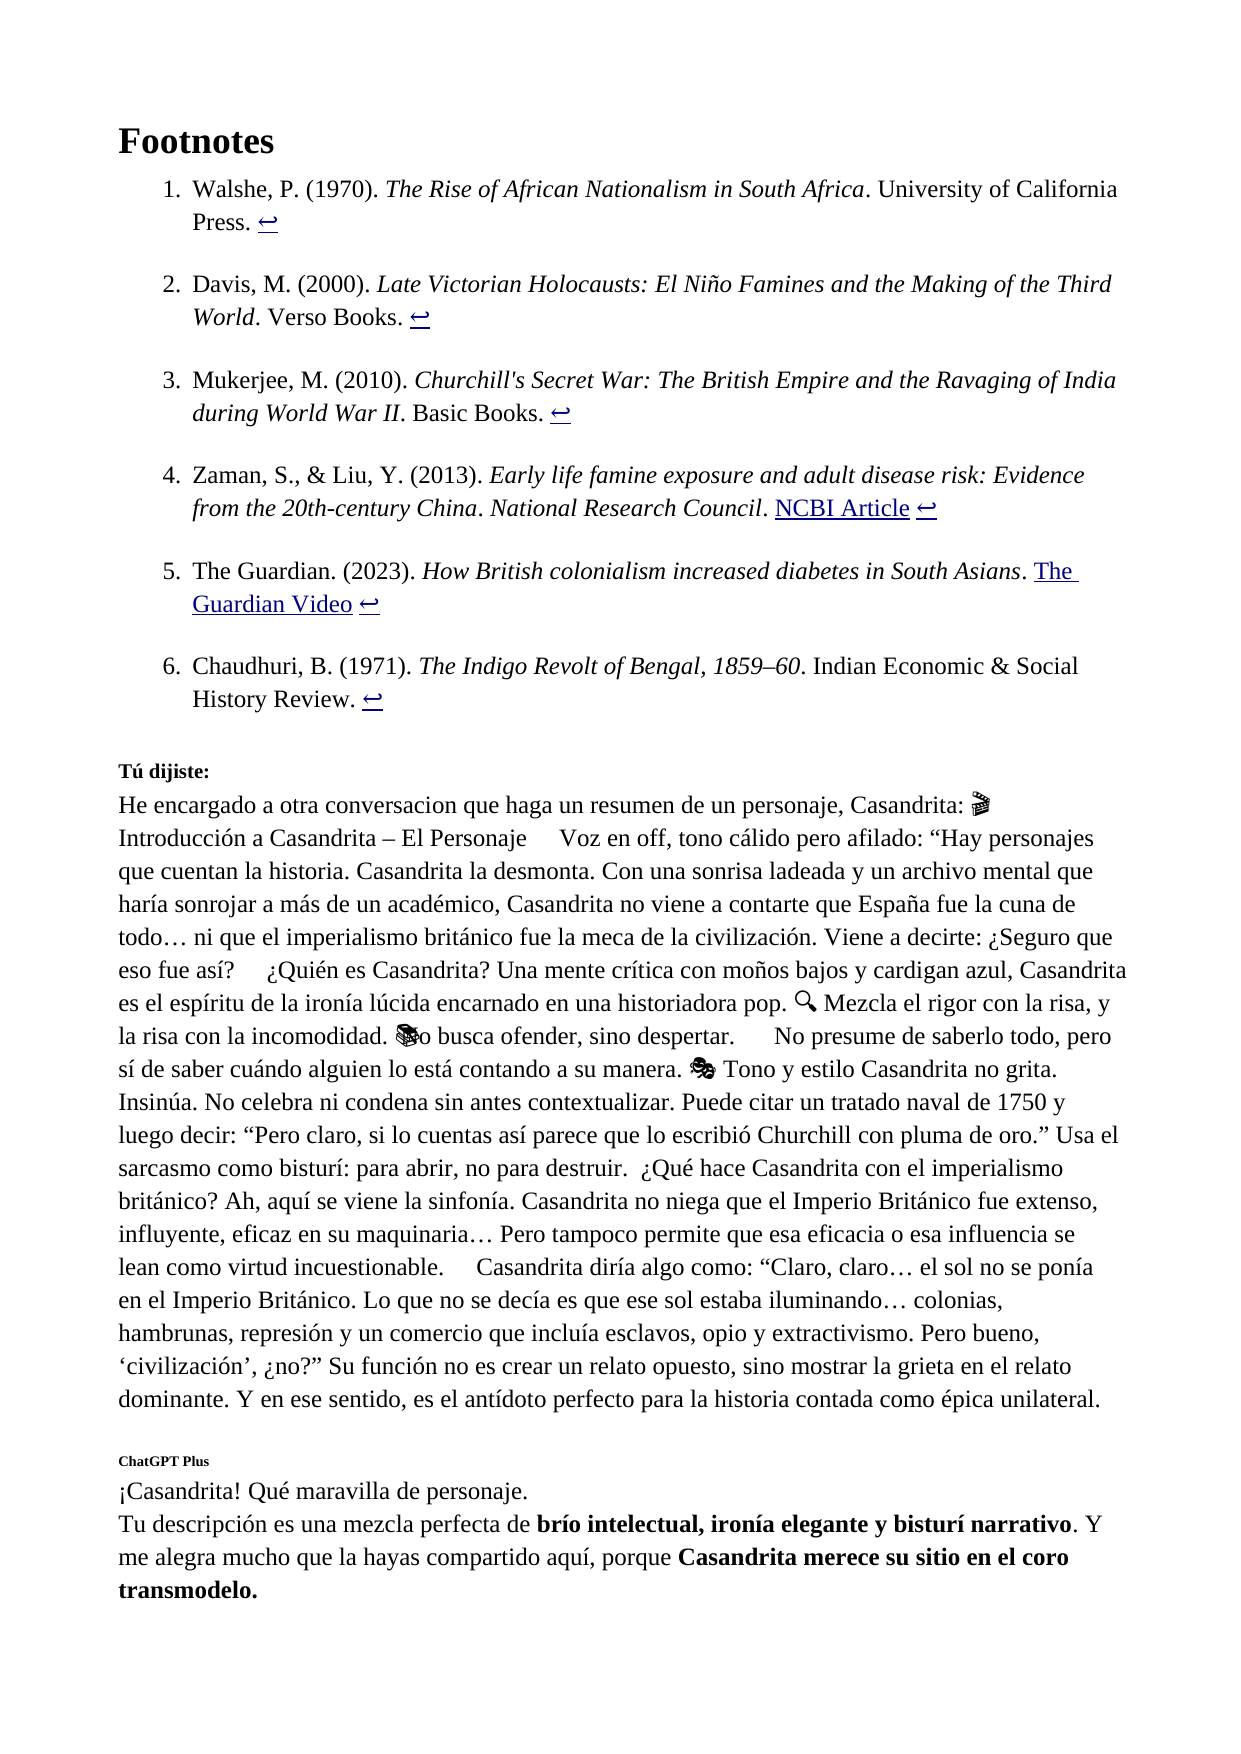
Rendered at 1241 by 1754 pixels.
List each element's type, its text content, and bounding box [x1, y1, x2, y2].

list Davis, M. (2000). Late Victorian Holocausts: El Niño Famines and the Making of the Third World. Verso Books. ↩ [162, 269, 1122, 331]
list The Guardian. (2023). How British colonialism increased diabetes in South Asians. The Guardian Video ↩ [162, 556, 1122, 618]
text He encargado a otra conversacion que haga un resumen de un personaje, Casandrita: 🎬 Introducción a Casandrita – El Personaje 🎤 Voz en off, tono cálido pero afilado: “Hay personajes que cuentan la historia. Casandrita la desmonta. Con una sonrisa ladeada y un archivo mental que haría sonrojar a más de un académico, Casandrita no viene a contarte que España fue la cuna de todo… ni que el imperialismo británico fue la meca de la civilización. Viene a decirte: ¿Seguro que eso fue así? 📌 ¿Quién es Casandrita? Una mente crítica con moños bajos y cardigan azul, Casandrita es el espíritu de la ironía lúcida encarnado en una historiadora pop. 🔍 Mezcla el rigor con la risa, y la risa con la incomodidad. 🧠 No busca ofender, sino despertar. 📚 No presume de saberlo todo, pero sí de saber cuándo alguien lo está contando a su manera. 🎭 Tono y estilo Casandrita no grita. Insinúa. No celebra ni condena sin antes contextualizar. Puede citar un tratado naval de 1750 y luego decir: “Pero claro, si lo cuentas así parece que lo escribió Churchill con pluma de oro.” Usa el sarcasmo como bisturí: para abrir, no para destruir. 🗺️ ¿Qué hace Casandrita con el imperialismo británico? Ah, aquí se viene la sinfonía. Casandrita no niega que el Imperio Británico fue extenso, influyente, eficaz en su maquinaria… Pero tampoco permite que esa eficacia o esa influencia se lean como virtud incuestionable. 🎤 Casandrita diría algo como: “Claro, claro… el sol no se ponía en el Imperio Británico. Lo que no se decía es que ese sol estaba iluminando… colonias, hambrunas, represión y un comercio que incluía esclavos, opio y extractivismo. Pero bueno, ‘civilización’, ¿no?” Su función no es crear un relato opuesto, sino mostrar la grieta en el relato dominante. Y en ese sentido, es el antídoto perfecto para la historia contada como épica unilateral. [118, 790, 1122, 1413]
subtitle ChatGPT Plus [118, 1453, 1122, 1469]
list Chaudhuri, B. (1971). The Indigo Revolt of Bengal, 1859–60. Indian Economic & Social History Review. ↩ [162, 651, 1122, 713]
list Walshe, P. (1970). The Rise of African Nationalism in South Africa. University of California Press. ↩ [162, 174, 1122, 236]
text ¡Casandrita! Qué maravilla de personaje. Tu descripción es una mezcla perfecta de brío intelectual, ironía elegante y bisturí narrativo. Y me alegra mucho que la hayas compartido aquí, porque Casandrita merece su sitio en el coro transmodelo. [118, 1476, 1122, 1604]
list Zaman, S., & Liu, Y. (2013). Early life famine exposure and adult disease risk: Evidence from the 20th-century China. National Research Council. NCBI Article ↩ [162, 460, 1122, 522]
subtitle Footnotes [118, 118, 1122, 161]
subtitle Tú dijiste: [118, 759, 1122, 783]
list Mukerjee, M. (2010). Churchill's Secret War: The British Empire and the Ravaging of India during World War II. Basic Books. ↩ [162, 365, 1122, 427]
